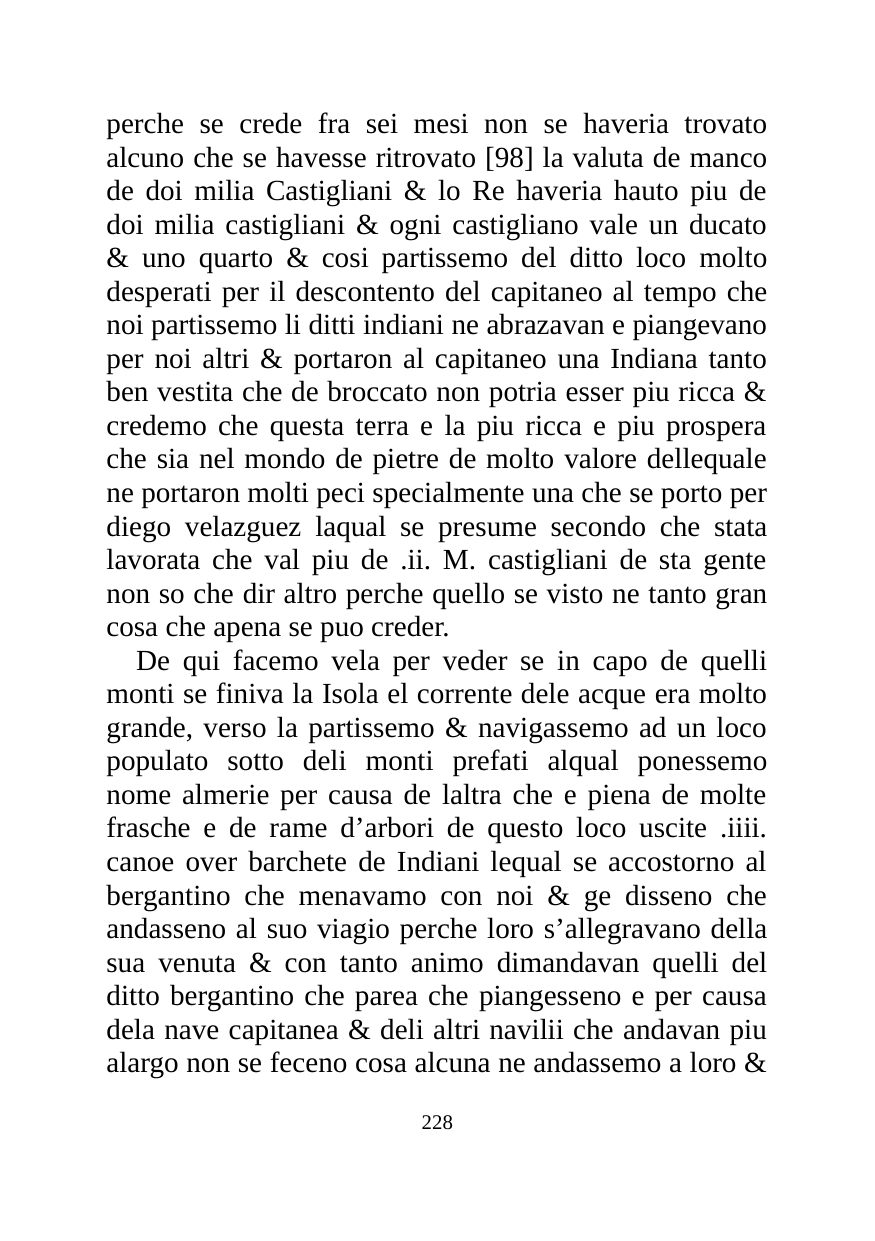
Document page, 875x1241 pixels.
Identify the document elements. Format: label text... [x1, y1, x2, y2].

text De qui facemo vela per veder se in capo de quelli monti se finiva la Isola el corrente dele acque era molto grande, verso la partissemo & navigassemo ad un loco populato sotto deli monti prefati alqual ponessemo nome almerie per causa de laltra che e piena de molte frasche e de rame d’arbori de questo loco uscite .iiii. canoe over barchete de Indiani lequal se accostorno al bergantino che menavamo con noi & ge disseno che andasseno al suo viagio perche loro s’allegravano della sua venuta & con tanto animo dimandavan quelli del ditto bergantino che parea che piangesseno e per causa dela nave capitanea & deli altri navilii che andavan piu alargo non se feceno cosa alcuna ne andassemo a loro & [106, 643, 768, 1079]
text perche se crede fra sei mesi non se haveria trovato alcuno che se havesse ritrovato [98] la valuta de manco de doi milia Castigliani & lo Re haveria hauto piu de doi milia castigliani & ogni castigliano vale un ducato & uno quarto & cosi partissemo del ditto loco molto desperati per il descontento del capitaneo al tempo che noi partissemo li ditti indiani ne abrazavan e piangevano per noi altri & portaron al capitaneo una Indiana tanto ben vestita che de broccato non potria esser piu ricca & credemo che questa terra e la piu ricca e piu prospera che sia nel mondo de pietre de molto valore dellequale ne portaron molti peci specialmente una che se porto per diego velazguez laqual se presume secondo che stata lavorata che val piu de .ii. M. castigliani de sta gente non so che dir altro perche quello se visto ne tanto gran cosa che apena se puo creder. [106, 106, 768, 643]
